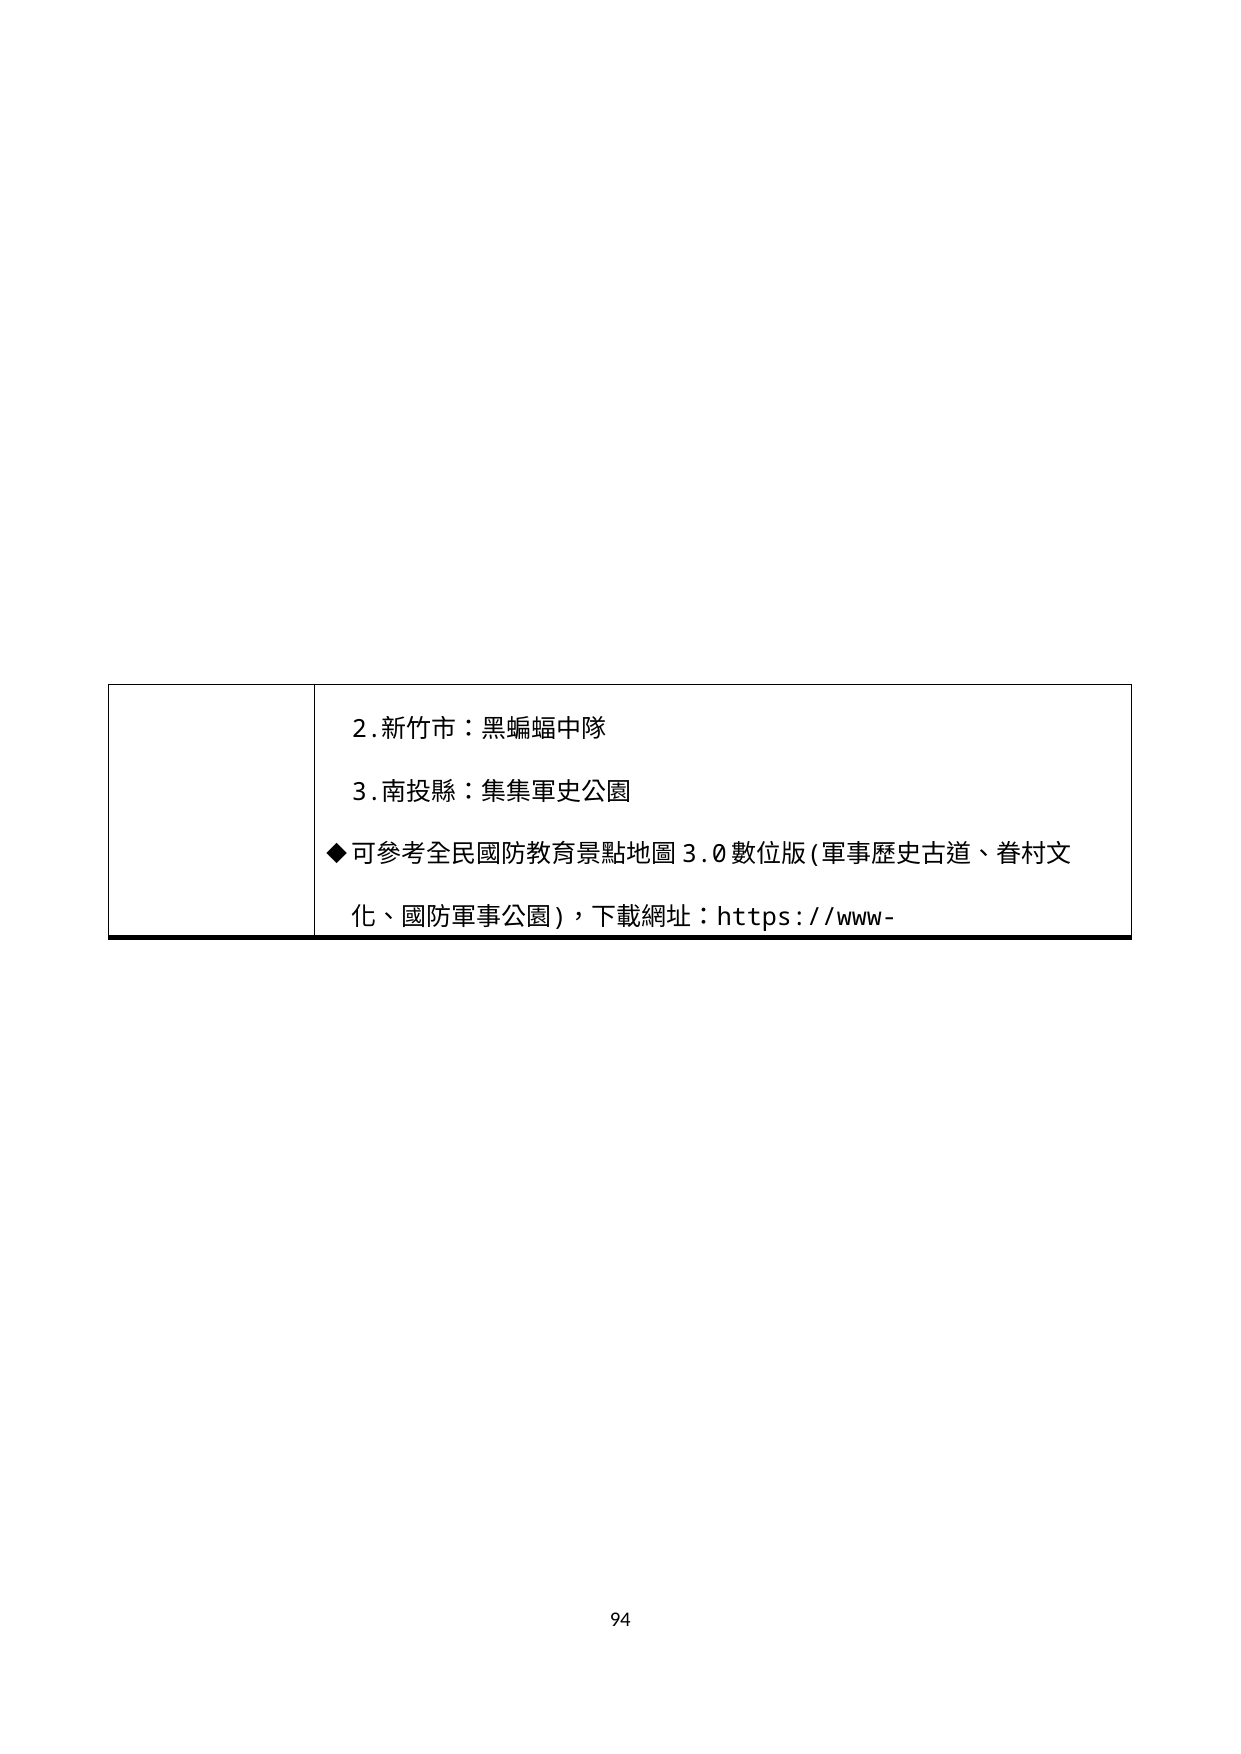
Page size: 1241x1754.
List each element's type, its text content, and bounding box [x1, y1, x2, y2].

table_cell [109, 685, 314, 935]
table_cell 2.新竹市：黑蝙蝠中隊 3.南投縣：集集軍史公園 可參考全民國防教育景點地圖3.0數位版(軍事歷史古道、眷村文化、國防軍事公園)，下載網址：https://www- [315, 685, 1131, 935]
